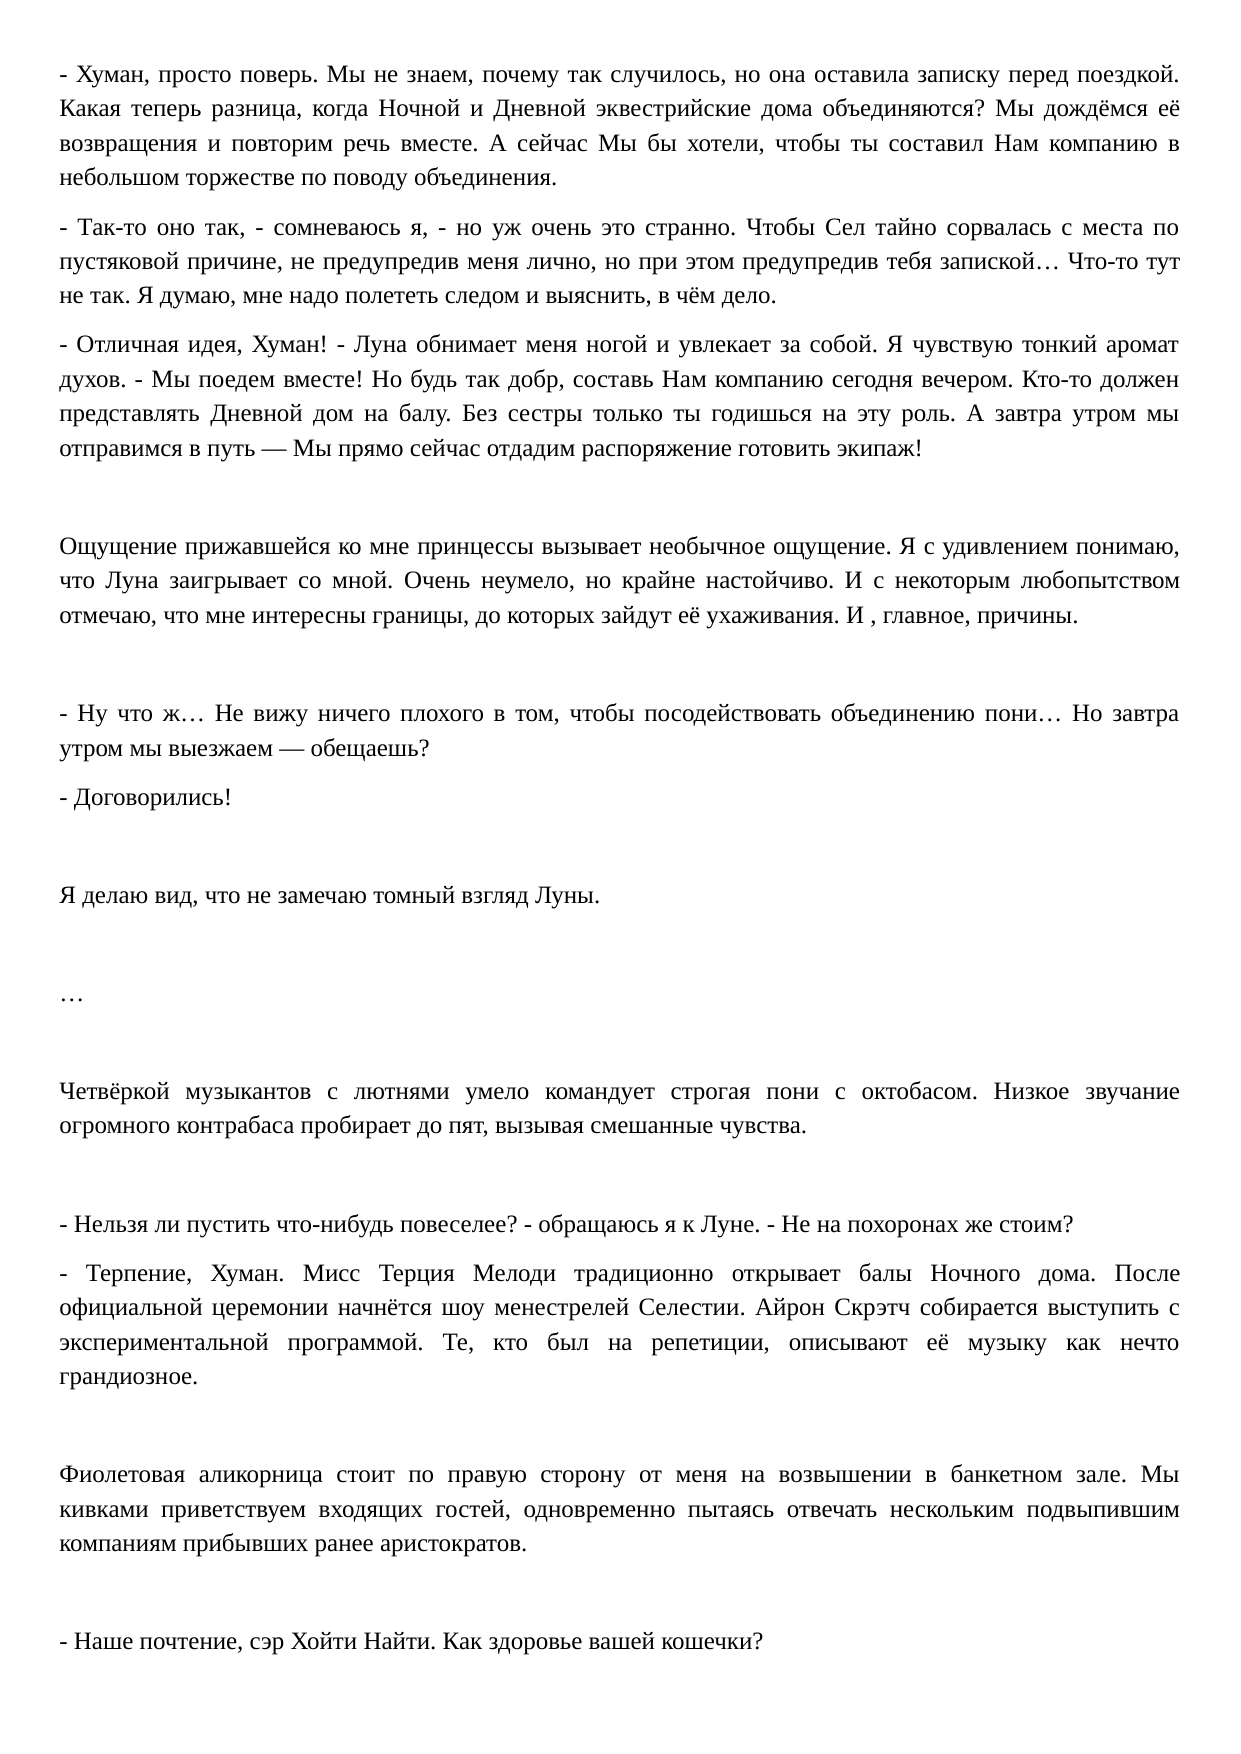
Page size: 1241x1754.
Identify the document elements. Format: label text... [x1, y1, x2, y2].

text - Договорились! [59, 782, 1181, 811]
text - Терпение, Хуман. Мисс Терция Мелоди традиционно открывает балы Ночного дома. После официальной церемонии начнётся шоу менестрелей Селестии. Айрон Скрэтч собирается выступить с экспериментальной программой. Те, кто был на репетиции, описывают её музыку как нечто грандиозное. [59, 1258, 1181, 1390]
text Ощущение прижавшейся ко мне принцессы вызывает необычное ощущение. Я с удивлением понимаю, что Луна заигрывает со мной. Очень неумело, но крайне настойчиво. И с некоторым любопытством отмечаю, что мне интересны границы, до которых зайдут её ухаживания. И , главное, причины. [59, 531, 1181, 629]
text - Наше почтение, сэр Хойти Найти. Как здоровье вашей кошечки? [59, 1626, 1181, 1655]
text Четвёркой музыкантов с лютнями умело командует строгая пони с октобасом. Низкое звучание огромного контрабаса пробирает до пят, вызывая смешанные чувства. [59, 1076, 1181, 1139]
text - Так-то оно так, - сомневаюсь я, - но уж очень это странно. Чтобы Сел тайно сорвалась с места по пустяковой причине, не предупредив меня лично, но при этом предупредив тебя запиской… Что-то тут не так. Я думаю, мне надо полететь следом и выяснить, в чём дело. [59, 212, 1181, 309]
text - Хуман, просто поверь. Мы не знаем, почему так случилось, но она оставила записку перед поездкой. Какая теперь разница, когда Ночной и Дневной эквестрийские дома объединяются? Мы дождёмся её возвращения и повторим речь вместе. А сейчас Мы бы хотели, чтобы ты составил Нам компанию в небольшом торжестве по поводу объединения. [59, 59, 1181, 191]
text - Отличная идея, Хуман! - Луна обнимает меня ногой и увлекает за собой. Я чувствую тонкий аромат духов. - Мы поедем вместе! Но будь так добр, составь Нам компанию сегодня вечером. Кто-то должен представлять Дневной дом на балу. Без сестры только ты годишься на эту роль. А завтра утром мы отправимся в путь — Мы прямо сейчас отдадим распоряжение готовить экипаж! [59, 329, 1181, 462]
text - Нельзя ли пустить что-нибудь повеселее? - обращаюсь я к Луне. - Не на похоронах же стоим? [59, 1209, 1181, 1237]
text … [59, 978, 1181, 1007]
text Фиолетовая аликорница стоит по правую сторону от меня на возвышении в банкетном зале. Мы кивками приветствуем входящих гостей, одновременно пытаясь отвечать нескольким подвыпившим компаниям прибывших ранее аристократов. [59, 1459, 1181, 1557]
text - Ну что ж… Не вижу ничего плохого в том, чтобы посодействовать объединению пони… Но завтра утром мы выезжаем — обещаешь? [59, 698, 1181, 761]
text Я делаю вид, что не замечаю томный взгляд Луны. [59, 880, 1181, 909]
